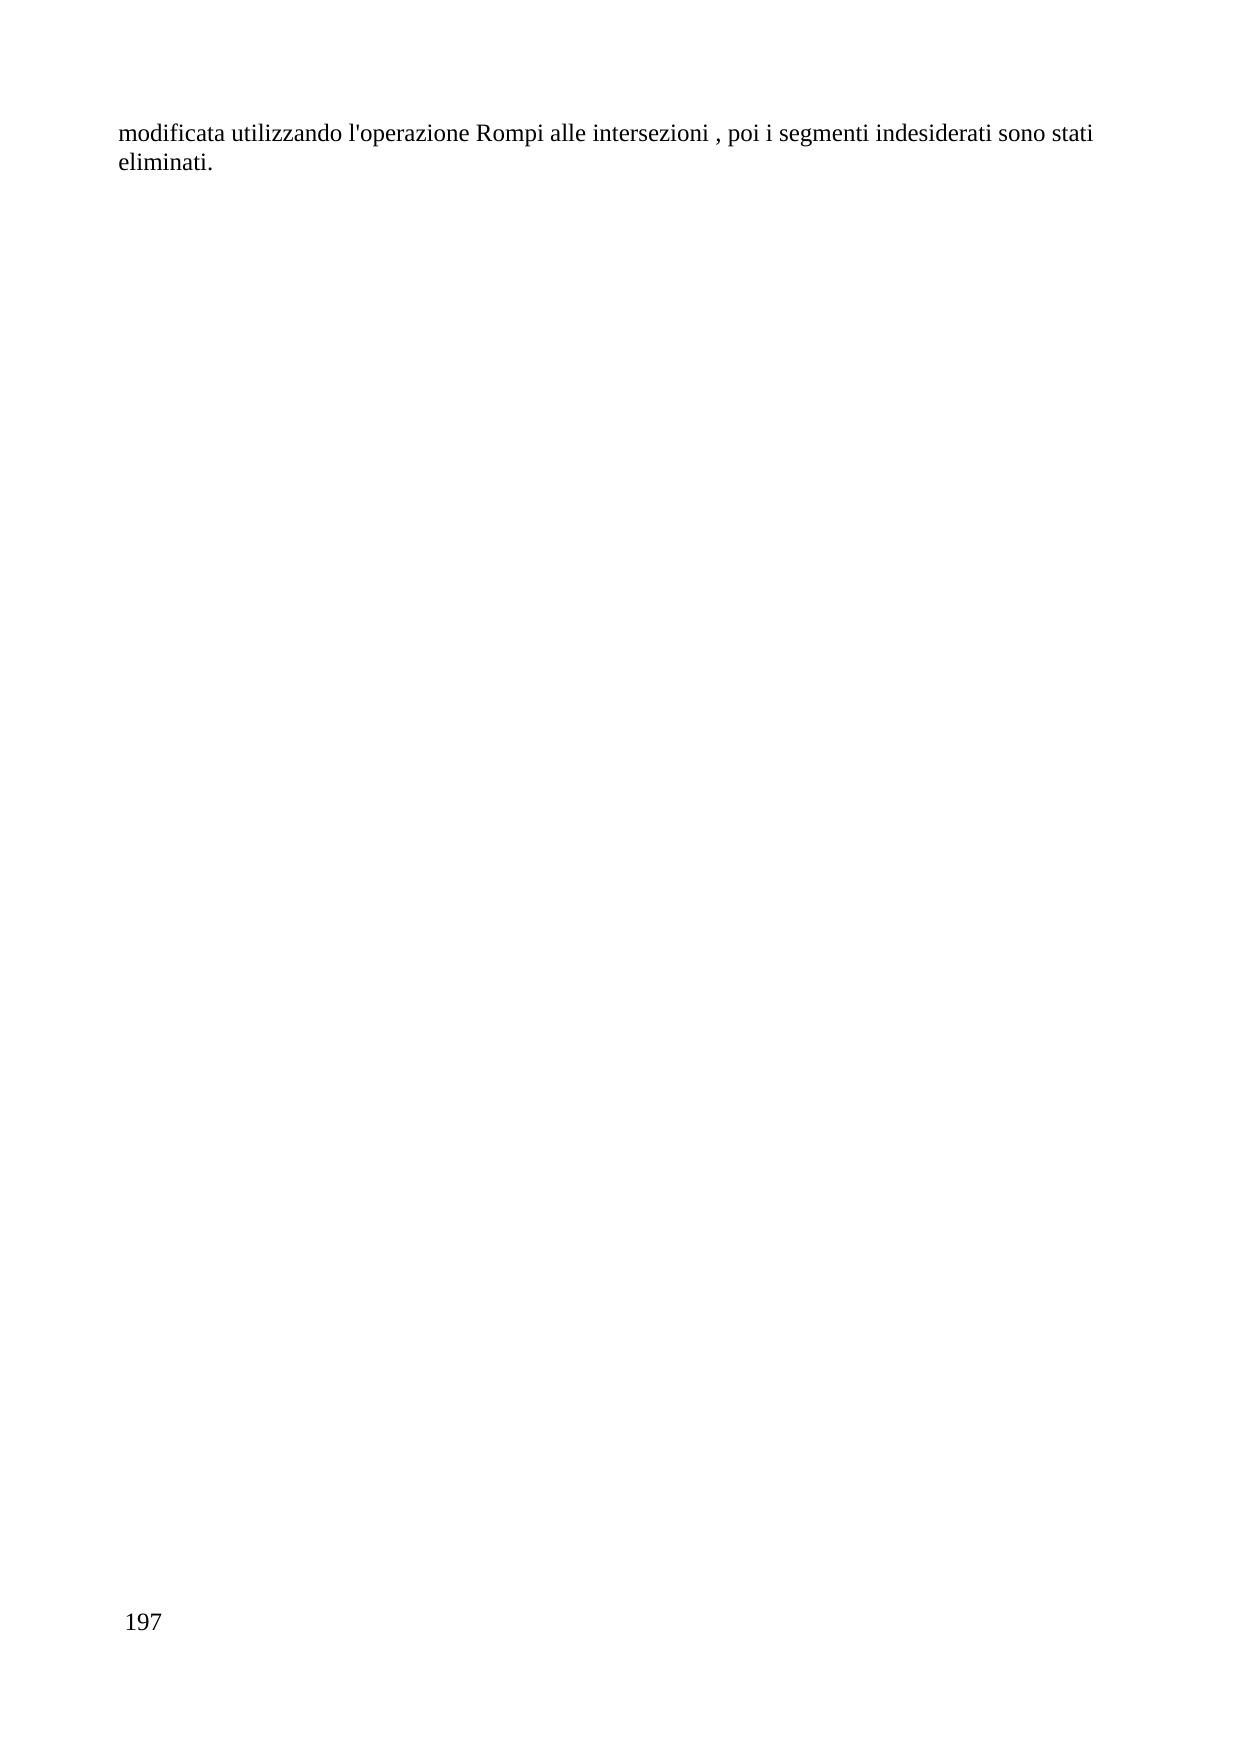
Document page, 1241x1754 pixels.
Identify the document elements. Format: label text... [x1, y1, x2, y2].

text modificata utilizzando l'operazione Rompi alle intersezioni , poi i segmenti indesiderati sono stati eliminati. [118, 118, 1122, 176]
